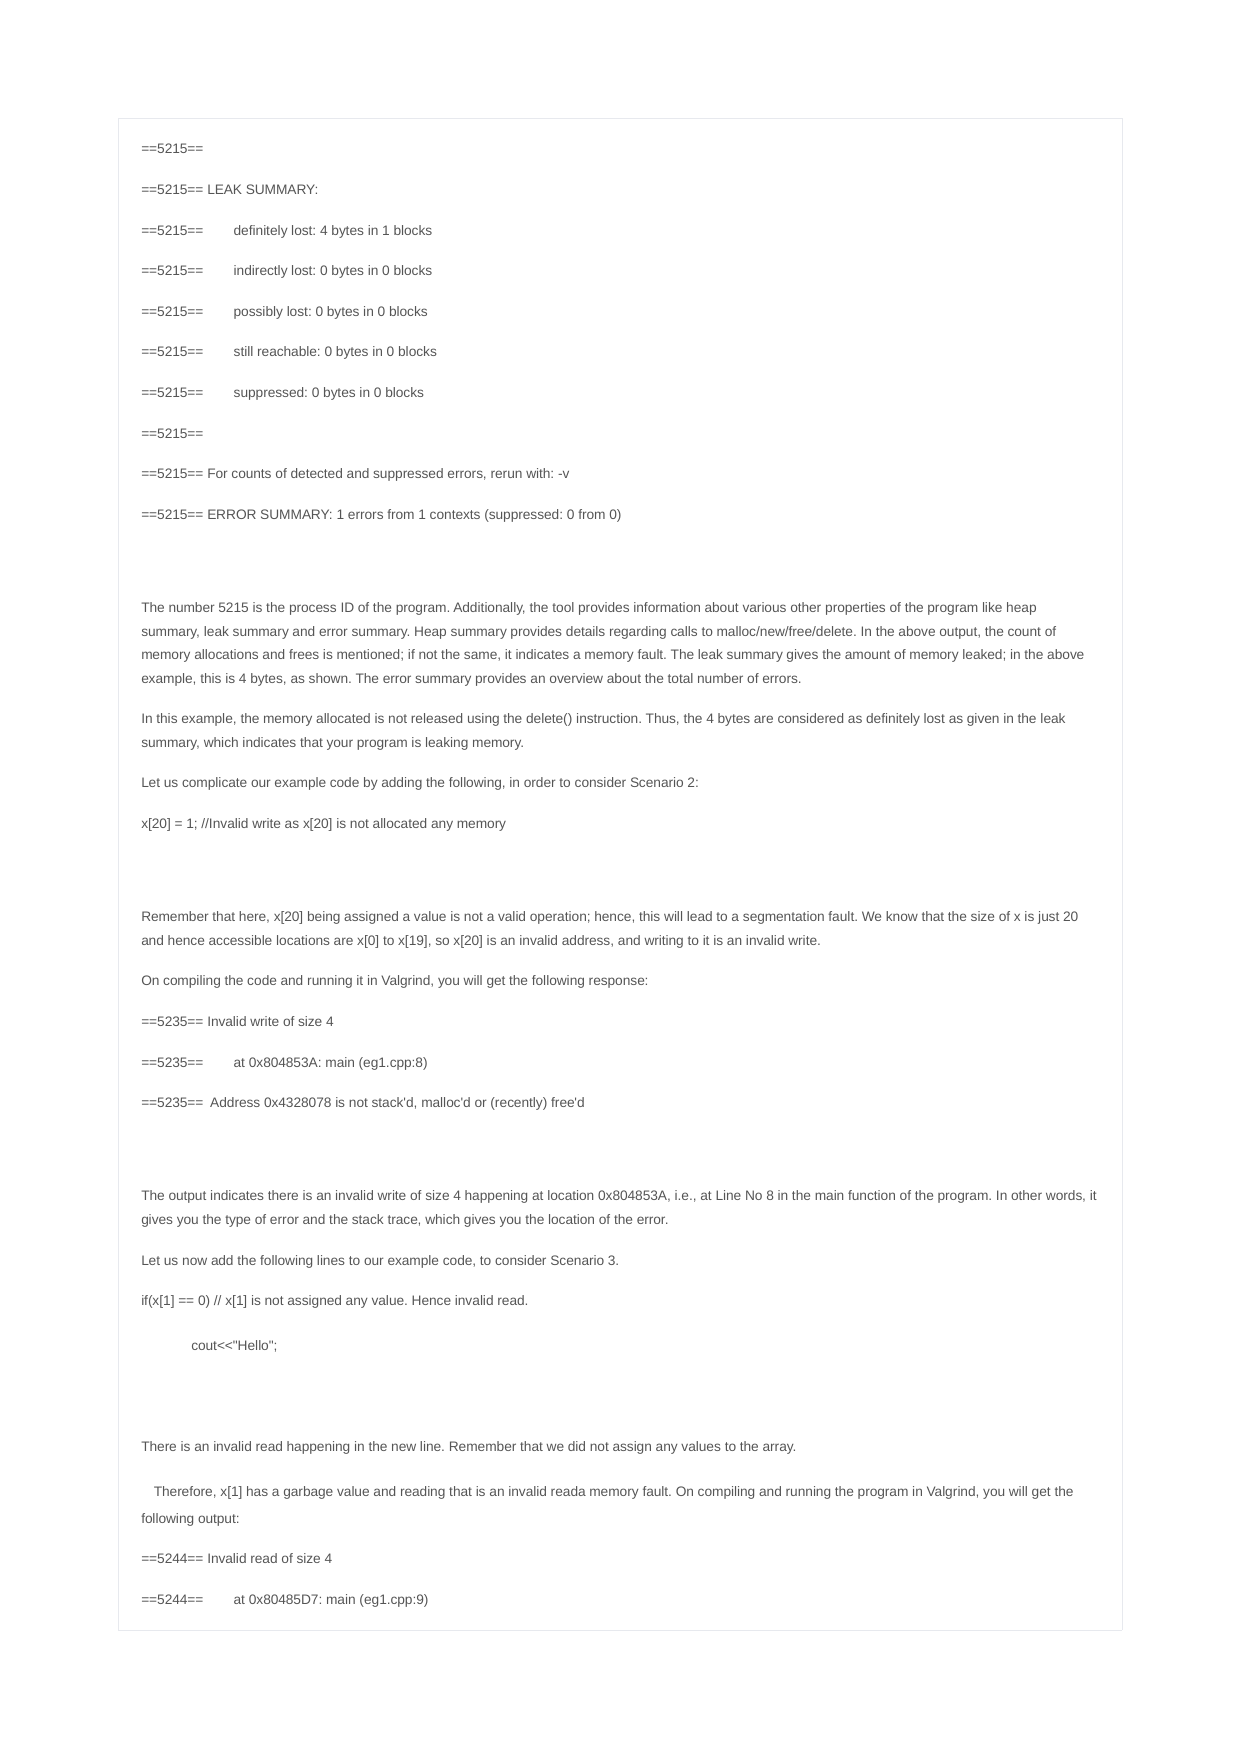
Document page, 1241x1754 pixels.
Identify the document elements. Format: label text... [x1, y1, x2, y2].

text In this example, the memory allocated is not released using the delete() instruction. Thus, the 4 bytes are considered as definitely lost as given in the leak summary, which indicates that your program is leaking memory. [119, 688, 1122, 750]
text ==5244== Invalid read of size 4 [119, 1528, 1122, 1567]
text Let us complicate our example code by adding the following, in order to consider Scenario 2: [119, 752, 1122, 791]
text ==5215== For counts of detected and suppressed errors, rerun with: -v [119, 443, 1122, 482]
text ==5215== ERROR SUMMARY: 1 errors from 1 contexts (suppressed: 0 from 0) [119, 484, 1122, 522]
text The number 5215 is the process ID of the program. Additionally, the tool provides information about various other properties of the program like heap summary, leak summary and error summary. Heap summary provides details regarding calls to malloc/new/free/delete. In the above output, the count of memory allocations and frees is mentioned; if not the same, it indicates a memory fault. The leak summary gives the amount of memory leaked; in the above example, this is 4 bytes, as shown. The error summary provides an overview about the total number of errors. [119, 577, 1122, 686]
text cout<<"Hello"; [119, 1311, 1122, 1357]
text ==5235== Address 0x4328078 is not stack'd, malloc'd or (recently) free'd [119, 1072, 1122, 1111]
text ==5235== at 0x804853A: main (eg1.cpp:8) [119, 1031, 1122, 1070]
text Let us now add the following lines to our example code, to consider Scenario 3. [119, 1229, 1122, 1268]
text On compiling the code and running it in Valgrind, you will get the following response: [119, 950, 1122, 989]
text ==5215== suppressed: 0 bytes in 0 blocks [119, 362, 1122, 400]
text ==5244== at 0x80485D7: main (eg1.cpp:9) [119, 1569, 1122, 1630]
text Therefore, x[1] has a garbage value and reading that is an invalid reada memory fault. On compiling and running the program in Valgrind, you will get the following output: [119, 1456, 1122, 1526]
text ==5215== [119, 402, 1122, 441]
text ==5215== indirectly lost: 0 bytes in 0 blocks [119, 240, 1122, 278]
text ==5215== possibly lost: 0 bytes in 0 blocks [119, 281, 1122, 319]
text x[20] = 1; //Invalid write as x[20] is not allocated any memory [119, 793, 1122, 831]
text if(x[1] == 0) // x[1] is not assigned any value. Hence invalid read. [119, 1270, 1122, 1308]
text ==5235== Invalid write of size 4 [119, 991, 1122, 1029]
text ==5215== definitely lost: 4 bytes in 1 blocks [119, 199, 1122, 238]
text The output indicates there is an invalid write of size 4 happening at location 0x804853A, i.e., at Line No 8 in the main function of the program. In other words, it gives you the type of error and the stack trace, which gives you the location of the error. [119, 1165, 1122, 1227]
text There is an invalid read happening in the new line. Remember that we did not assign any values to the array. [119, 1416, 1122, 1454]
text Remember that here, x[20] being assigned a value is not a valid operation; hence, this will lead to a segmentation fault. We know that the size of x is just 20 and hence accessible locations are x[0] to x[19], so x[20] is an invalid address, and writing to it is an invalid write. [119, 886, 1122, 948]
text ==5215== still reachable: 0 bytes in 0 blocks [119, 321, 1122, 360]
text ==5215== LEAK SUMMARY: [119, 159, 1122, 197]
text ==5215== [119, 119, 1122, 157]
